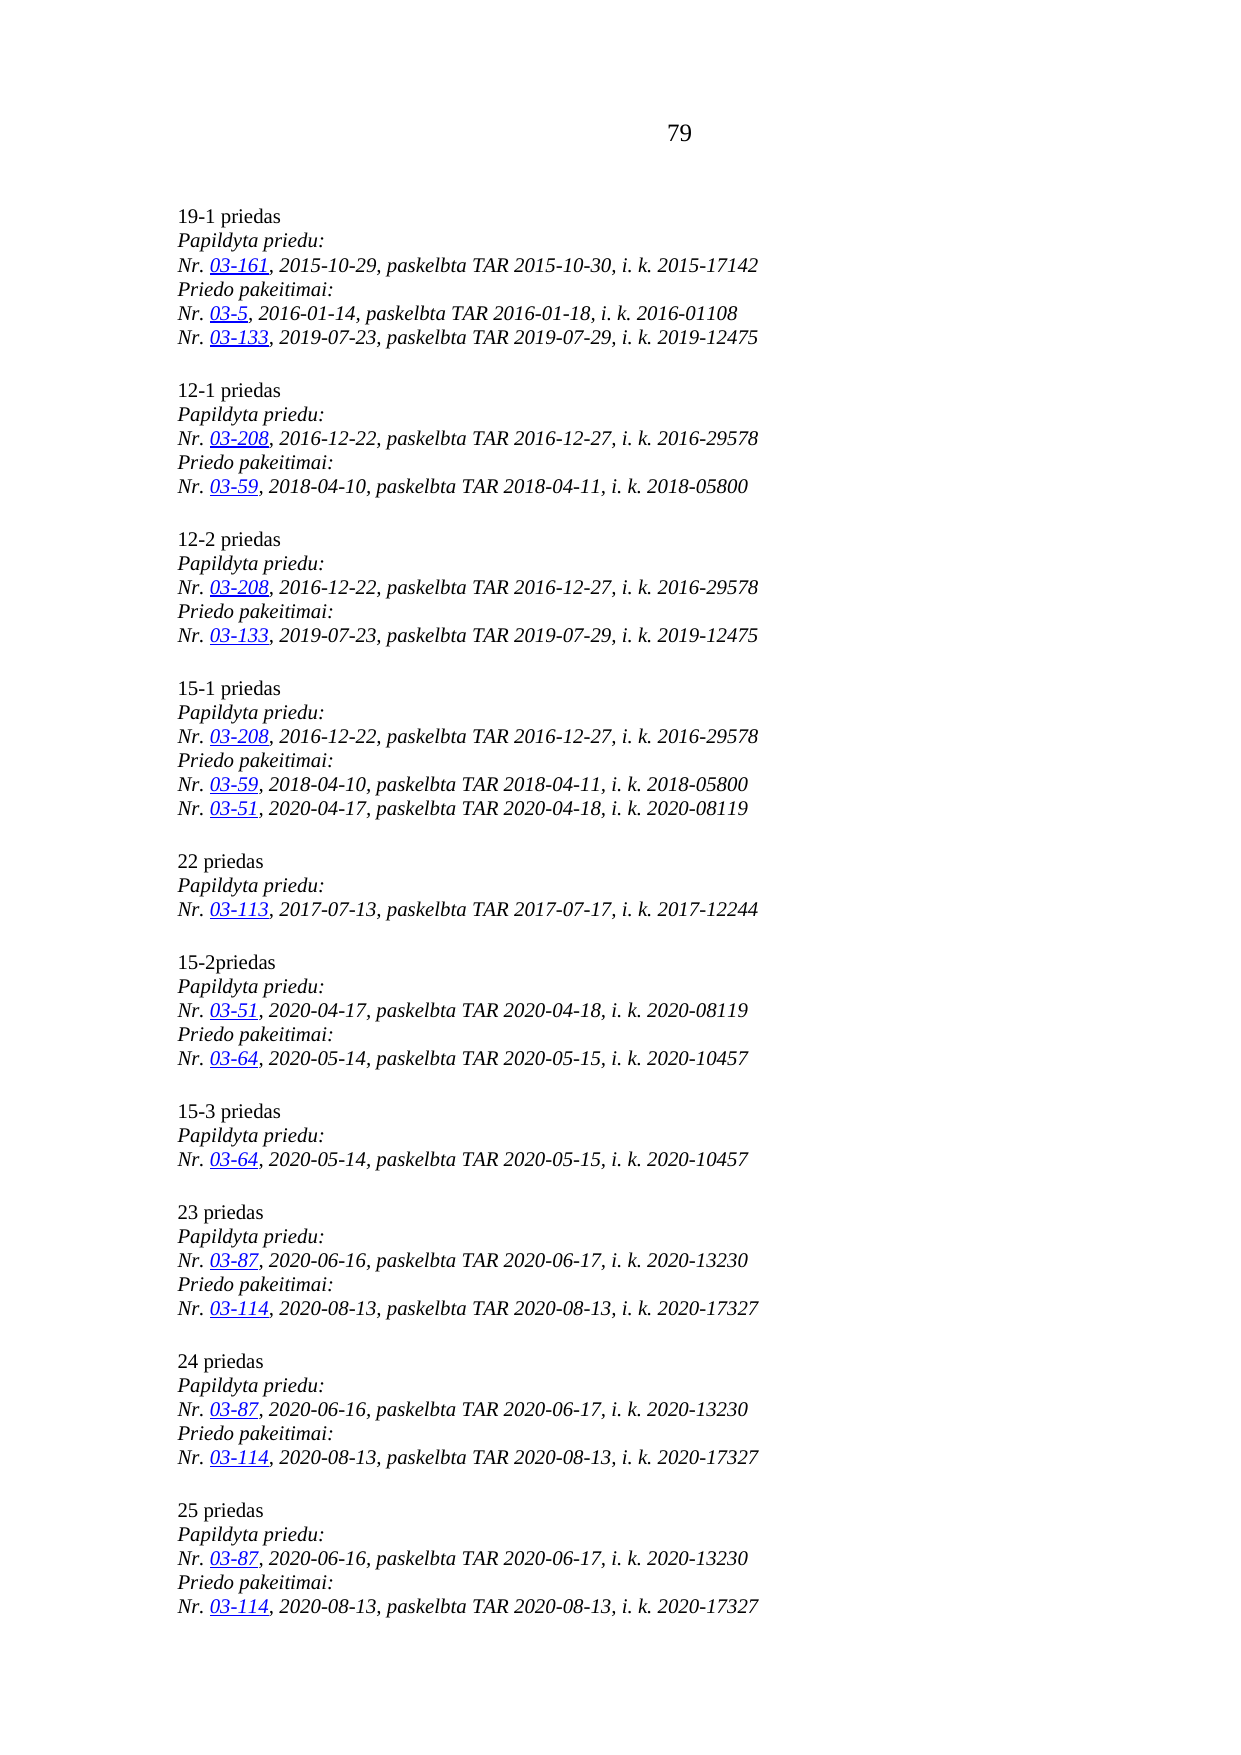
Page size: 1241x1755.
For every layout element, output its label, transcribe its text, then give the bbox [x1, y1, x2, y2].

text Priedo pakeitimai: [177, 1022, 1181, 1046]
text Nr. 03-133, 2019-07-23, paskelbta TAR 2019-07-29, i. k. 2019-12475 [177, 623, 1181, 647]
text Nr. 03-51, 2020-04-17, paskelbta TAR 2020-04-18, i. k. 2020-08119 [177, 796, 1181, 820]
text Nr. 03-208, 2016-12-22, paskelbta TAR 2016-12-27, i. k. 2016-29578 [177, 724, 1181, 748]
text Nr. 03-51, 2020-04-17, paskelbta TAR 2020-04-18, i. k. 2020-08119 [177, 998, 1181, 1022]
text 24 priedas [177, 1349, 1181, 1373]
text Nr. 03-133, 2019-07-23, paskelbta TAR 2019-07-29, i. k. 2019-12475 [177, 325, 1181, 349]
text Nr. 03-64, 2020-05-14, paskelbta TAR 2020-05-15, i. k. 2020-10457 [177, 1046, 1181, 1070]
text Nr. 03-59, 2018-04-10, paskelbta TAR 2018-04-11, i. k. 2018-05800 [177, 772, 1181, 796]
text 12-1 priedas [177, 377, 1181, 402]
text Papildyta priedu: [177, 402, 1181, 426]
text 12-2 priedas [177, 527, 1181, 551]
text Nr. 03-114, 2020-08-13, paskelbta TAR 2020-08-13, i. k. 2020-17327 [177, 1445, 1181, 1469]
text Papildyta priedu: [177, 700, 1181, 724]
text Papildyta priedu: [177, 974, 1181, 998]
text Priedo pakeitimai: [177, 277, 1181, 301]
text Priedo pakeitimai: [177, 599, 1181, 623]
text 19-1 priedas [177, 204, 1181, 228]
text 25 priedas [177, 1498, 1181, 1522]
text Nr. 03-114, 2020-08-13, paskelbta TAR 2020-08-13, i. k. 2020-17327 [177, 1296, 1181, 1320]
text Nr. 03-87, 2020-06-16, paskelbta TAR 2020-06-17, i. k. 2020-13230 [177, 1248, 1181, 1272]
text Nr. 03-5, 2016-01-14, paskelbta TAR 2016-01-18, i. k. 2016-01108 [177, 301, 1181, 325]
text Papildyta priedu: [177, 1373, 1181, 1397]
text Papildyta priedu: [177, 1522, 1181, 1546]
text 23 priedas [177, 1200, 1181, 1224]
text Nr. 03-59, 2018-04-10, paskelbta TAR 2018-04-11, i. k. 2018-05800 [177, 474, 1181, 498]
text Nr. 03-114, 2020-08-13, paskelbta TAR 2020-08-13, i. k. 2020-17327 [177, 1594, 1181, 1618]
text Papildyta priedu: [177, 1123, 1181, 1147]
text Papildyta priedu: [177, 228, 1181, 252]
text Priedo pakeitimai: [177, 748, 1181, 772]
text Papildyta priedu: [177, 873, 1181, 897]
text Priedo pakeitimai: [177, 1272, 1181, 1296]
text 22 priedas [177, 849, 1181, 873]
text Nr. 03-64, 2020-05-14, paskelbta TAR 2020-05-15, i. k. 2020-10457 [177, 1147, 1181, 1171]
text Priedo pakeitimai: [177, 1421, 1181, 1445]
text Papildyta priedu: [177, 1224, 1181, 1248]
text Nr. 03-87, 2020-06-16, paskelbta TAR 2020-06-17, i. k. 2020-13230 [177, 1546, 1181, 1570]
text 15-3 priedas [177, 1099, 1181, 1123]
text 15-2priedas [177, 950, 1181, 974]
text Priedo pakeitimai: [177, 450, 1181, 474]
text Priedo pakeitimai: [177, 1570, 1181, 1594]
text 15-1 priedas [177, 676, 1181, 700]
text Nr. 03-113, 2017-07-13, paskelbta TAR 2017-07-17, i. k. 2017-12244 [177, 897, 1181, 921]
text Papildyta priedu: [177, 551, 1181, 575]
text Nr. 03-208, 2016-12-22, paskelbta TAR 2016-12-27, i. k. 2016-29578 [177, 426, 1181, 450]
text Nr. 03-208, 2016-12-22, paskelbta TAR 2016-12-27, i. k. 2016-29578 [177, 575, 1181, 599]
text Nr. 03-161, 2015-10-29, paskelbta TAR 2015-10-30, i. k. 2015-17142 [177, 252, 1181, 277]
text Nr. 03-87, 2020-06-16, paskelbta TAR 2020-06-17, i. k. 2020-13230 [177, 1397, 1181, 1421]
